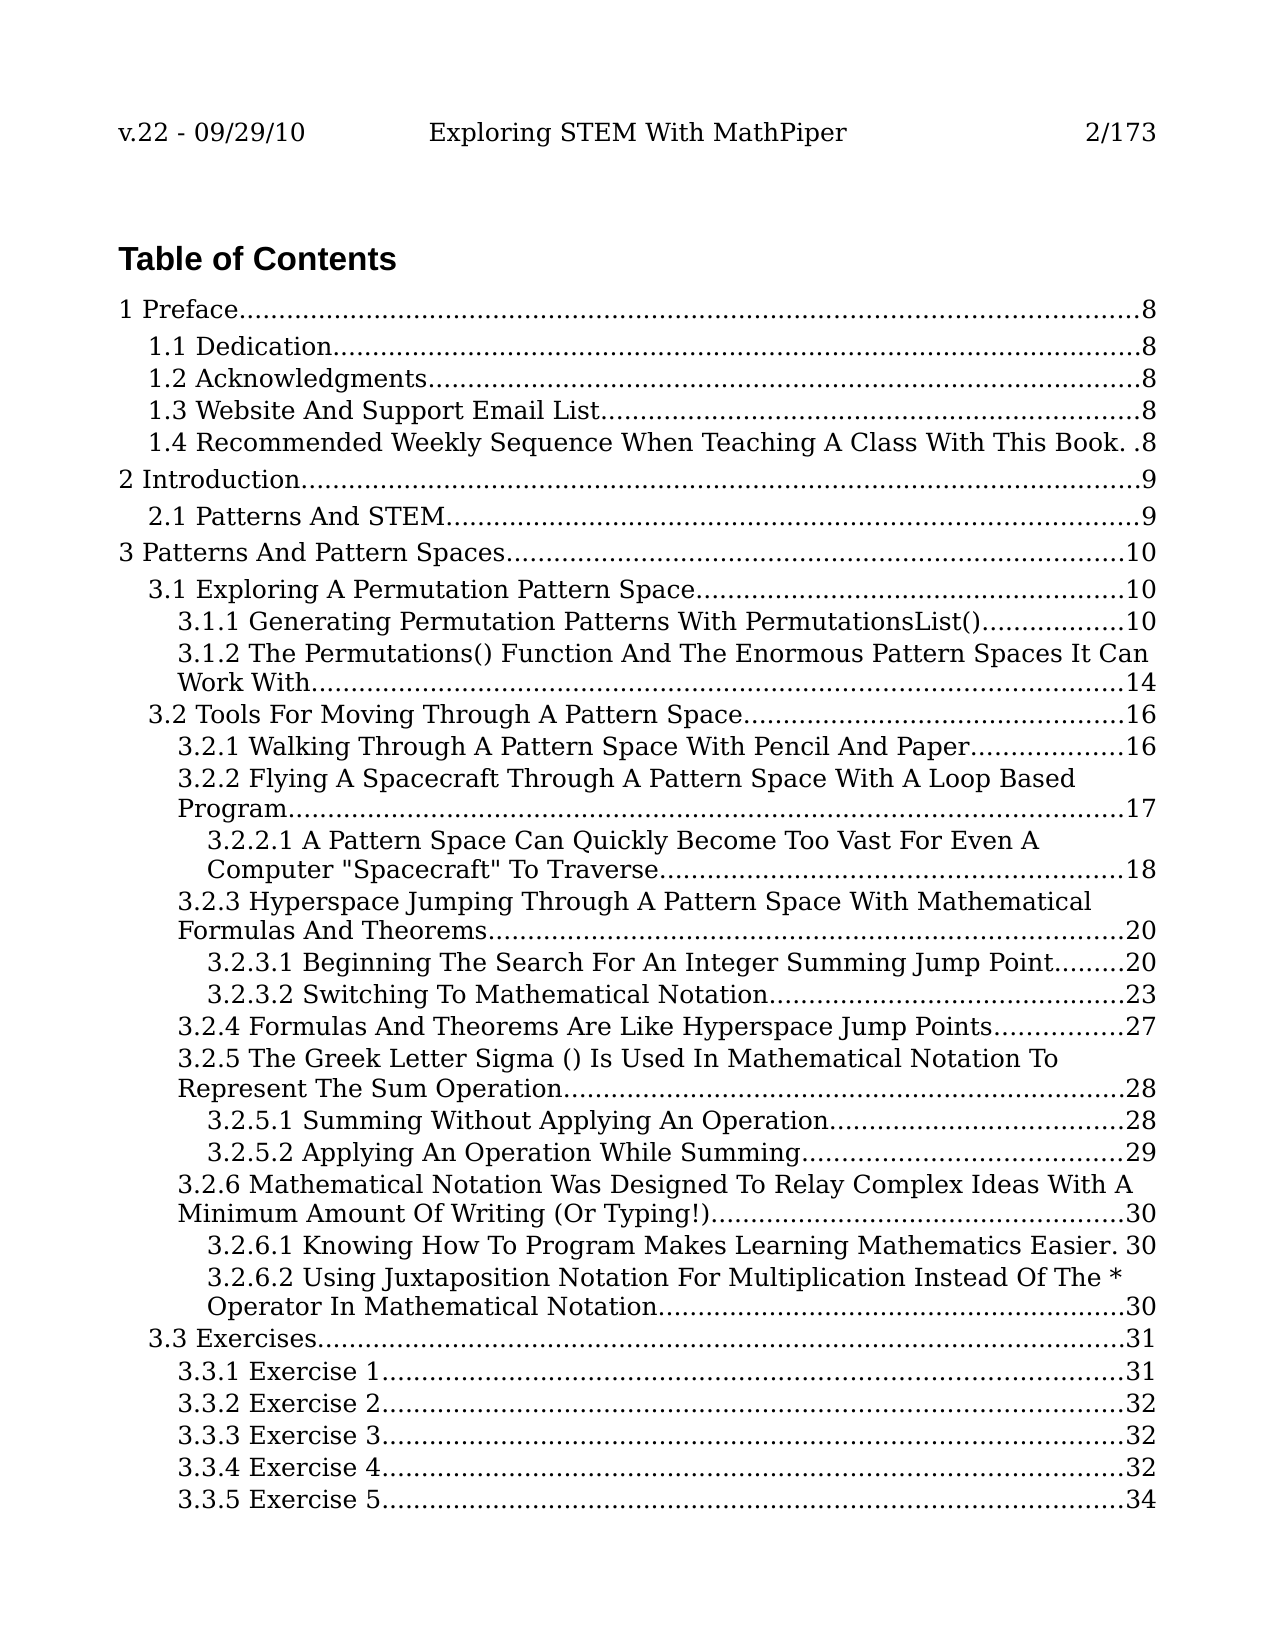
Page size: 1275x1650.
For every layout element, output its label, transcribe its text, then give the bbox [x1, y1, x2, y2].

text 3.3.4 Exercise 4 32 [177, 1453, 1157, 1482]
text 3.1.1 Generating Permutation Patterns With PermutationsList() 10 [177, 607, 1157, 636]
text 2 Introduction 9 [118, 465, 1157, 494]
text 3.3 Exercises 31 [148, 1324, 1157, 1354]
text 3.2.4 Formulas And Theorems Are Like Hyperspace Jump Points 27 [177, 1012, 1157, 1042]
text 3.2.6 Mathematical Notation Was Designed To Relay Complex Ideas With A Minimum Amount Of Writing (Or Typing!) 30 [177, 1170, 1157, 1228]
text 3.2.3 Hyperspace Jumping Through A Pattern Space With Mathematical Formulas And Theorems 20 [177, 887, 1157, 945]
text 3.2 Tools For Moving Through A Pattern Space 16 [148, 700, 1157, 729]
text 3.2.5.1 Summing Without Applying An Operation 28 [207, 1106, 1157, 1135]
text 1 Preface 8 [118, 295, 1157, 324]
text 3.3.3 Exercise 3 32 [177, 1421, 1157, 1450]
text 2.1 Patterns And STEM 9 [148, 502, 1157, 531]
text 3.2.1 Walking Through A Pattern Space With Pencil And Paper 16 [177, 732, 1157, 762]
text 1.4 Recommended Weekly Sequence When Teaching A Class With This Book 8 [148, 428, 1157, 457]
text 3.3.5 Exercise 5 34 [177, 1485, 1157, 1514]
text 3.2.2 Flying A Spacecraft Through A Pattern Space With A Loop Based Program 17 [177, 764, 1157, 823]
text 1.2 Acknowledgments 8 [148, 364, 1157, 393]
text 3 Patterns And Pattern Spaces 10 [118, 538, 1157, 567]
text 3.2.2.1 A Pattern Space Can Quickly Become Too Vast For Even A Computer "Spacecraft" To Traverse 18 [207, 826, 1157, 884]
text 1.1 Dedication 8 [148, 332, 1157, 361]
text 3.2.5 The Greek Letter Sigma () Is Used In Mathematical Notation To Represent The Sum Operation 28 [177, 1044, 1157, 1103]
subtitle Table of Contents [118, 239, 1157, 277]
text 3.2.3.1 Beginning The Search For An Integer Summing Jump Point 20 [207, 948, 1157, 977]
text 1.3 Website And Support Email List 8 [148, 396, 1157, 425]
text 3.3.2 Exercise 2 32 [177, 1389, 1157, 1418]
text 3.1 Exploring A Permutation Pattern Space 10 [148, 575, 1157, 604]
text 3.2.6.1 Knowing How To Program Makes Learning Mathematics Easier 30 [207, 1231, 1157, 1260]
text 3.1.2 The Permutations() Function And The Enormous Pattern Spaces It Can Work With 14 [177, 639, 1157, 697]
text 3.3.1 Exercise 1 31 [177, 1357, 1157, 1386]
text 3.2.3.2 Switching To Mathematical Notation 23 [207, 980, 1157, 1009]
text 3.2.5.2 Applying An Operation While Summing 29 [207, 1138, 1157, 1167]
text 3.2.6.2 Using Juxtaposition Notation For Multiplication Instead Of The * Operator In Mathematical Notation 30 [207, 1263, 1157, 1322]
